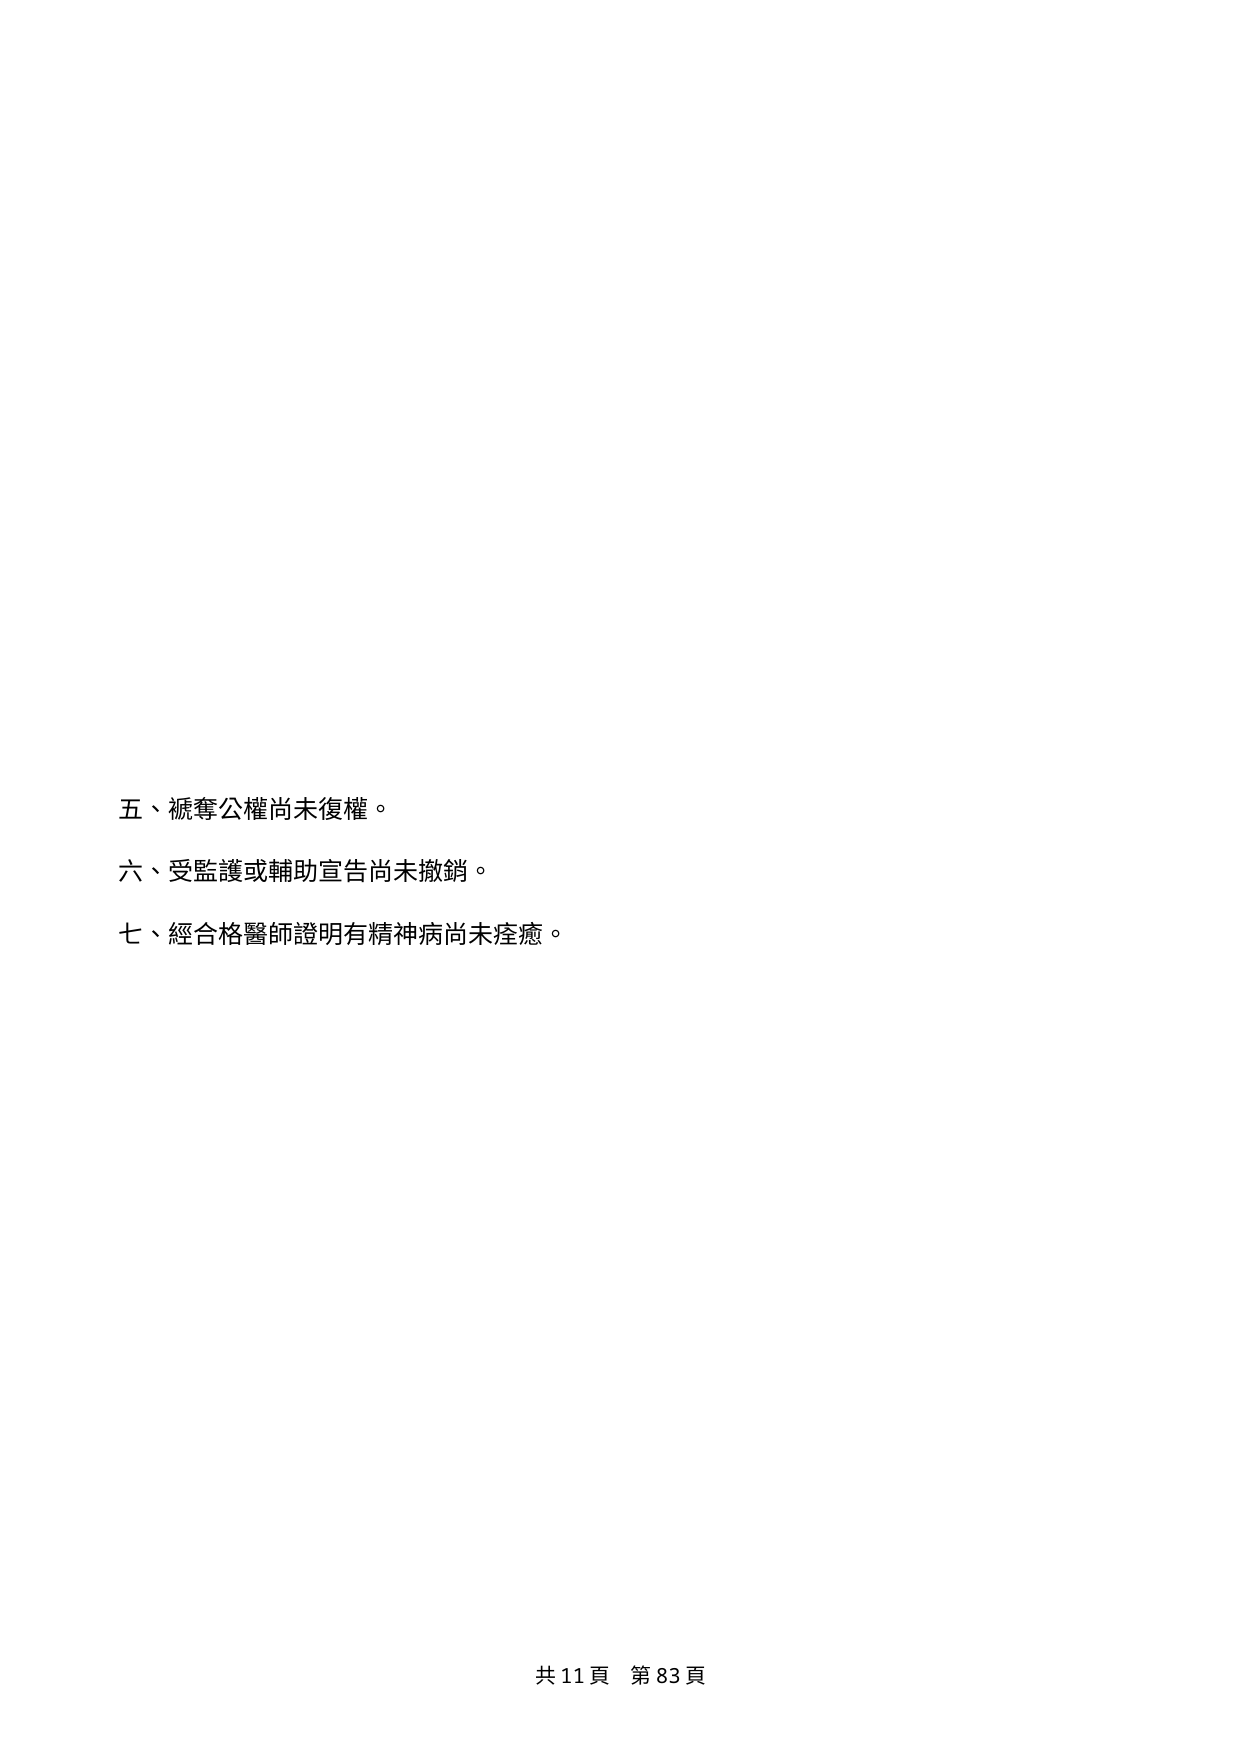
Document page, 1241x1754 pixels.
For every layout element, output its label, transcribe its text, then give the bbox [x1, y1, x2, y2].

text 七、經合格醫師證明有精神病尚未痊癒。 [118, 891, 1122, 953]
text 五、褫奪公權尚未復權。 [118, 766, 1122, 828]
text 六、受監護或輔助宣告尚未撤銷。 [118, 828, 1122, 891]
